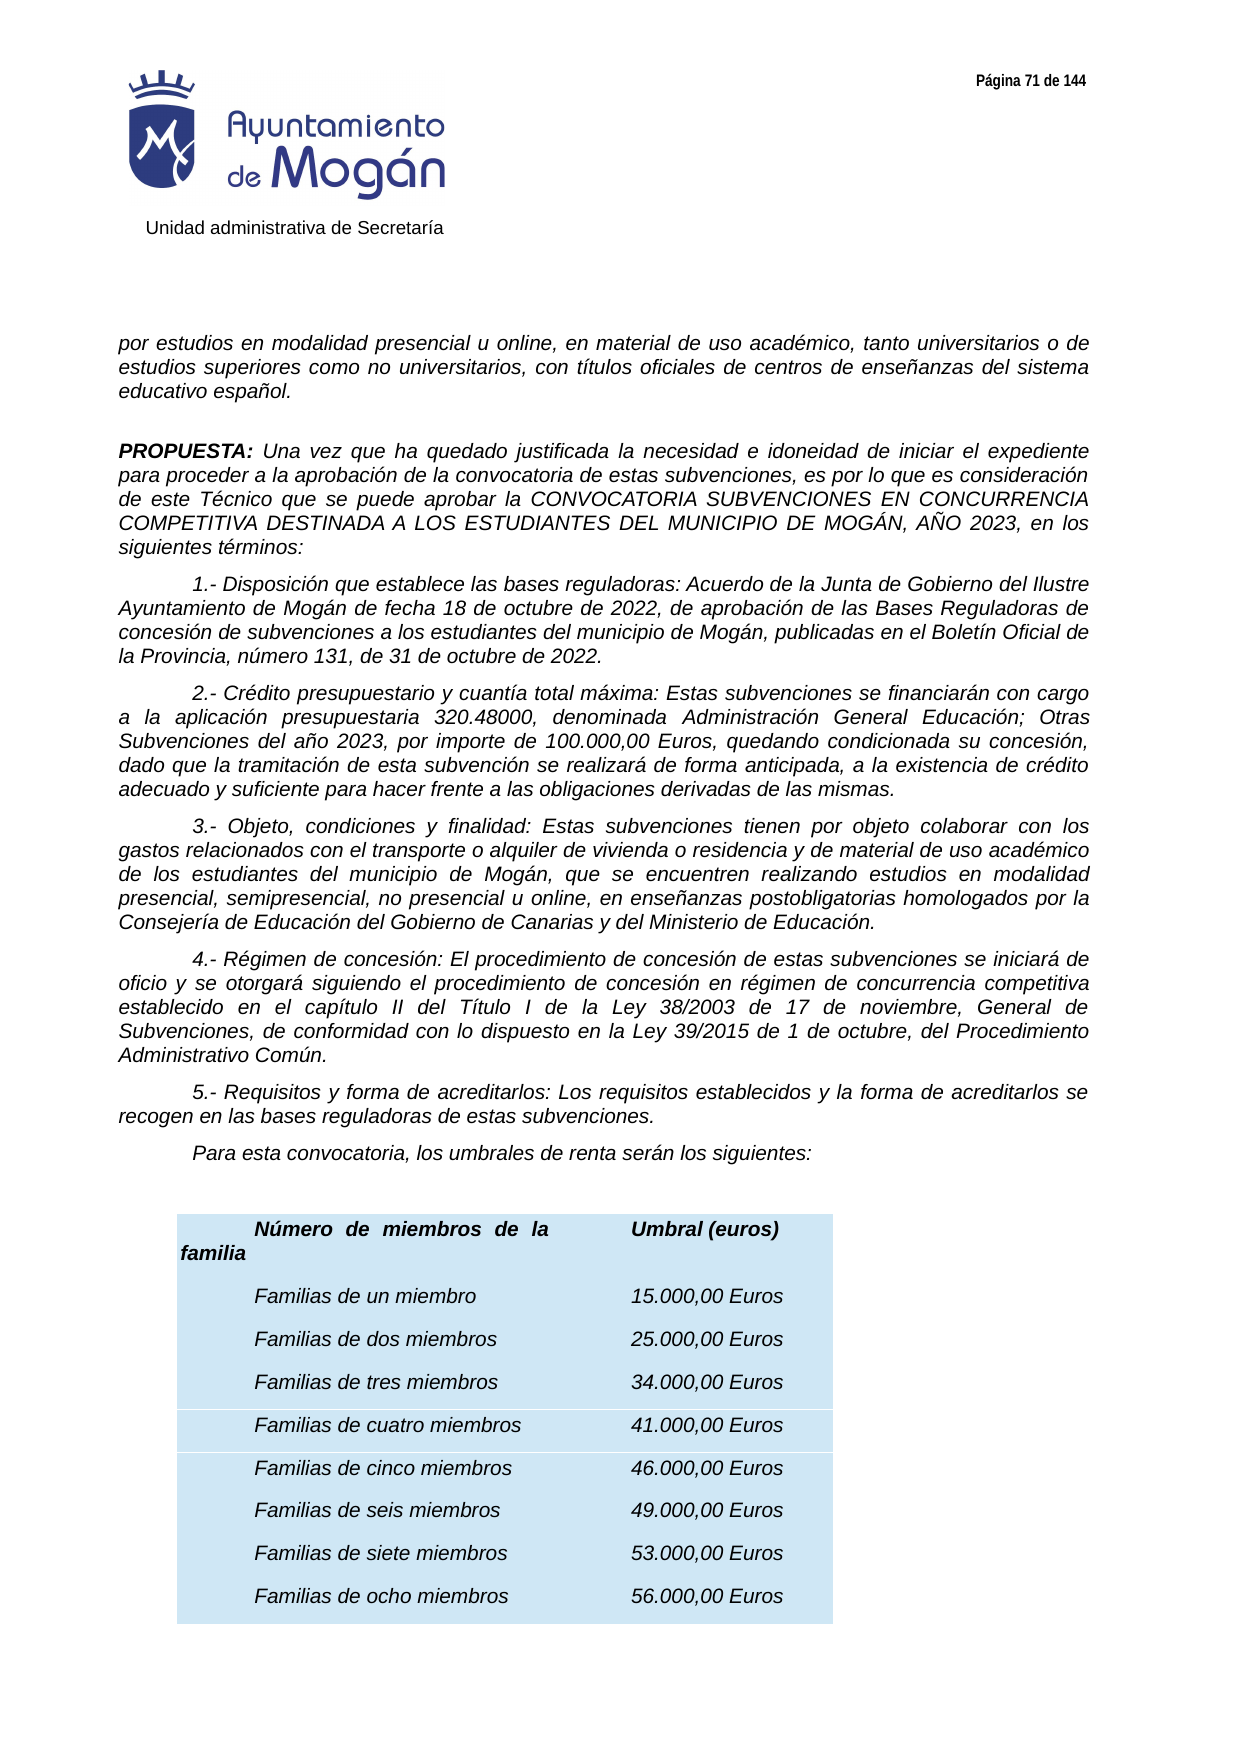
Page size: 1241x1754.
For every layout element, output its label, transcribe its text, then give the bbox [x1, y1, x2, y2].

table_cell Familias de tres miembros [177, 1367, 554, 1409]
table_cell 46.000,00 Euros [554, 1453, 833, 1495]
table_cell 53.000,00 Euros [554, 1538, 833, 1581]
table_cell 56.000,00 Euros [554, 1581, 833, 1624]
picture [128, 70, 445, 206]
table_cell 49.000,00 Euros [554, 1495, 833, 1538]
table_cell Familias de cuatro miembros [177, 1410, 554, 1452]
table_cell 41.000,00 Euros [554, 1410, 833, 1452]
table_cell Familias de ocho miembros [177, 1581, 554, 1624]
table_cell Familias de siete miembros [177, 1538, 554, 1581]
table_cell Familias de dos miembros [177, 1324, 554, 1367]
table_cell Familias de un miembro [177, 1281, 554, 1324]
text 3.- Objeto, condiciones y finalidad: Estas subvenciones tienen por objeto colaborar con los gastos relacionados con el transporte o alquiler de vivienda o residencia y de material de uso académico de los estudiantes del municipio de Mogán, que se encuentren realizando estudios en modalidad presencial, semipresencial, no presencial u online, en enseñanzas postobligatorias homologados por la Consejería de Educación del Gobierno de Canarias y del Ministerio de Educación. [118, 814, 1092, 934]
table_cell 15.000,00 Euros [554, 1281, 833, 1324]
text 1.- Disposición que establece las bases reguladoras: Acuerdo de la Junta de Gobierno del Ilustre Ayuntamiento de Mogán de fecha 18 de octubre de 2022, de aprobación de las Bases Reguladoras de concesión de subvenciones a los estudiantes del municipio de Mogán, publicadas en el Boletín Oficial de la Provincia, número 131, de 31 de octubre de 2022. [118, 572, 1092, 668]
text por estudios en modalidad presencial u online, en material de uso académico, tanto universitarios o de estudios superiores como no universitarios, con títulos oficiales de centros de enseñanzas del sistema educativo español. [118, 331, 1092, 402]
table_cell 25.000,00 Euros [554, 1324, 833, 1367]
text 2.- Crédito presupuestario y cuantía total máxima: Estas subvenciones se financiarán con cargo a la aplicación presupuestaria 320.48000, denominada Administración General Educación; Otras Subvenciones del año 2023, por importe de 100.000,00 Euros, quedando condicionada su concesión, dado que la tramitación de esta subvención se realizará de forma anticipada, a la existencia de crédito adecuado y suficiente para hacer frente a las obligaciones derivadas de las mismas. [118, 681, 1092, 801]
text 5.- Requisitos y forma de acreditarlos: Los requisitos establecidos y la forma de acreditarlos se recogen en las bases reguladoras de estas subvenciones. [118, 1079, 1092, 1127]
table_cell Familias de seis miembros [177, 1495, 554, 1538]
table_cell Familias de cinco miembros [177, 1453, 554, 1495]
text 4.- Régimen de concesión: El procedimiento de concesión de estas subvenciones se iniciará de oficio y se otorgará siguiendo el procedimiento de concesión en régimen de concurrencia competitiva establecido en el capítulo II del Título I de la Ley 38/2003 de 17 de noviembre, General de Subvenciones, de conformidad con lo dispuesto en la Ley 39/2015 de 1 de octubre, del Procedimiento Administrativo Común. [118, 947, 1092, 1066]
text PROPUESTA: Una vez que ha quedado justificada la necesidad e idoneidad de iniciar el expediente para proceder a la aprobación de la convocatoria de estas subvenciones, es por lo que es consideración de este Técnico que se puede aprobar la CONVOCATORIA SUBVENCIONES EN CONCURRENCIA COMPETITIVA DESTINADA A LOS ESTUDIANTES DEL MUNICIPIO DE MOGÁN, AÑO 2023, en los siguientes términos: [118, 415, 1092, 559]
table_cell 34.000,00 Euros [554, 1367, 833, 1409]
table_header Umbral (euros) [554, 1214, 833, 1281]
table_header Número de miembros de la familia [177, 1214, 554, 1281]
text Para esta convocatoria, los umbrales de renta serán los siguientes: [118, 1140, 1092, 1164]
